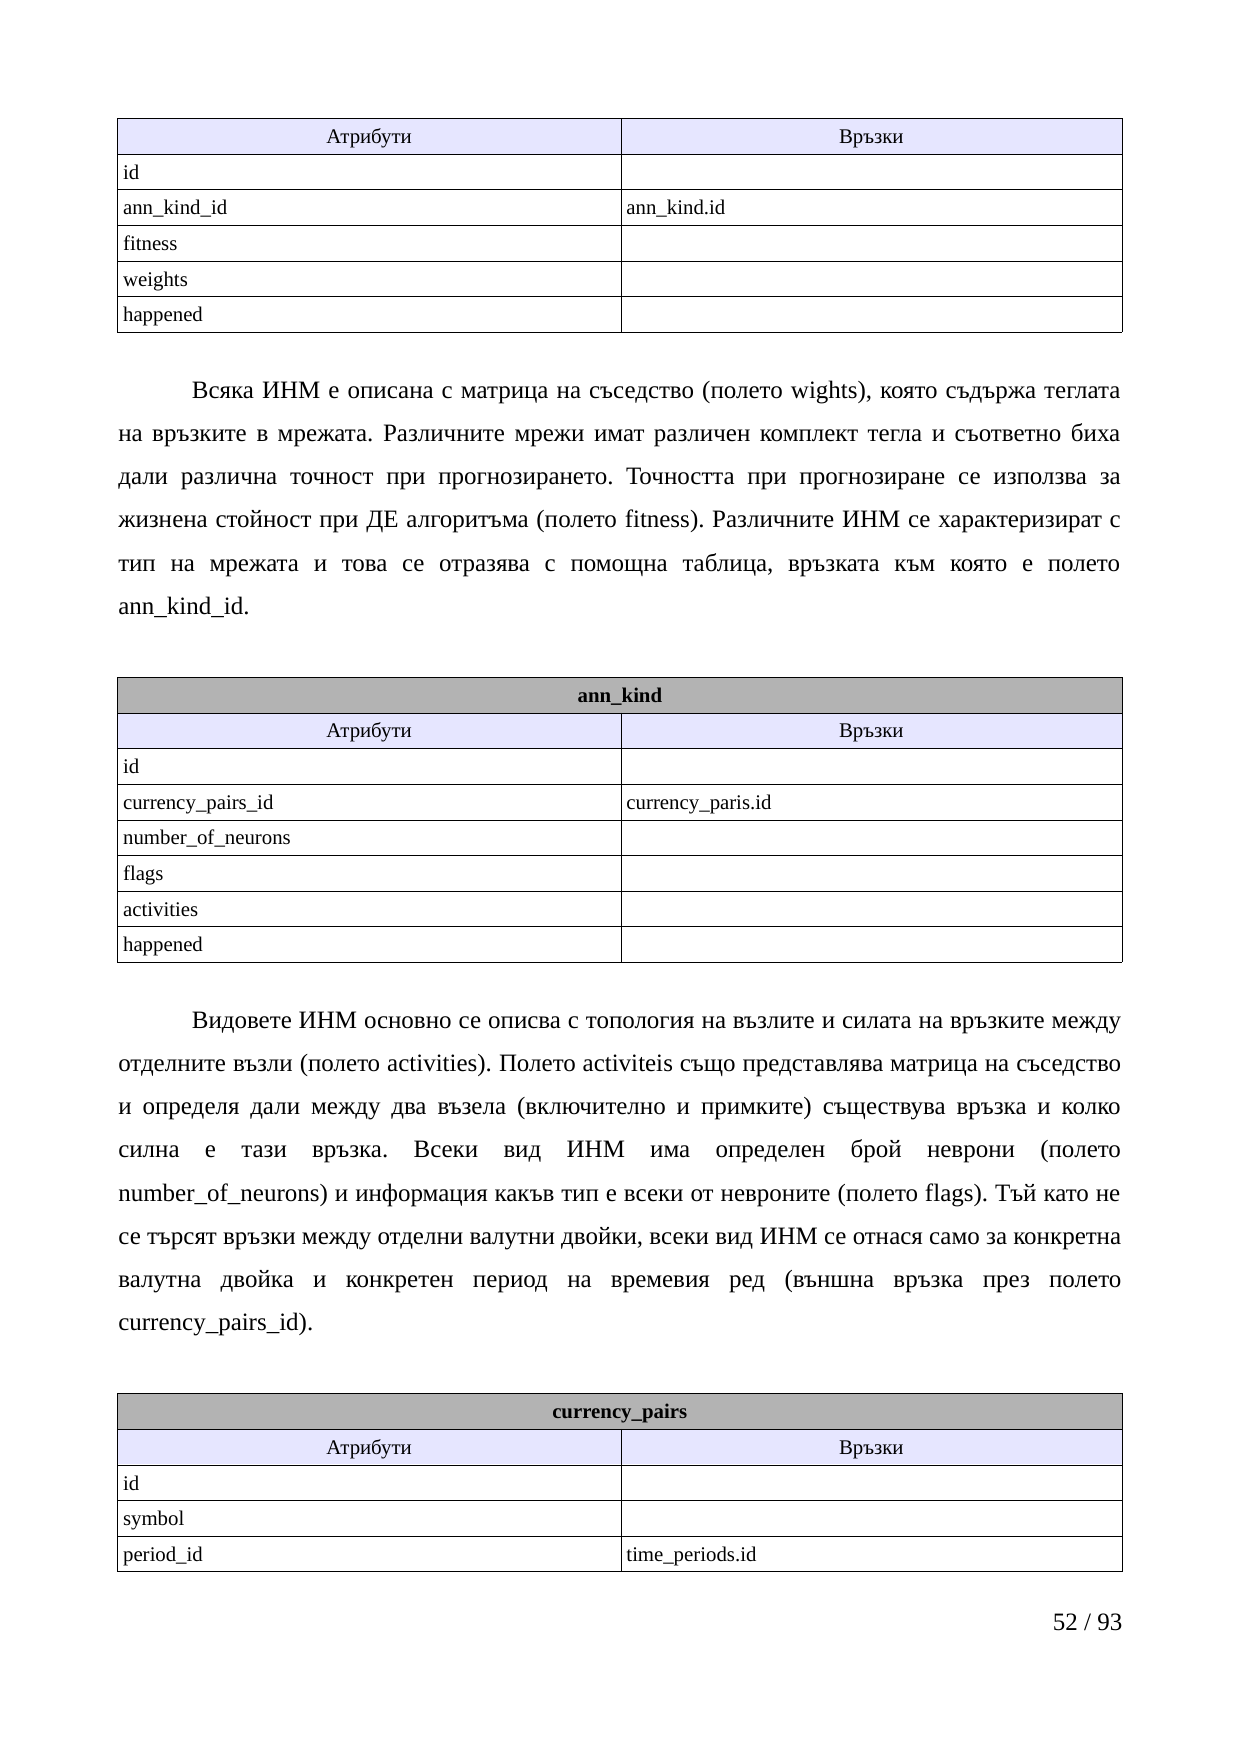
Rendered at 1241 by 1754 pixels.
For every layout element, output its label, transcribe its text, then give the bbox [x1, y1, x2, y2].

table_cell Атрибути [118, 119, 621, 154]
table_header ann_kind [118, 678, 1122, 713]
table_cell happened [118, 297, 621, 332]
table_cell ann_kind.id [622, 190, 1122, 225]
table_cell currency_paris.id [622, 785, 1122, 819]
table_cell happened [118, 927, 621, 962]
table_cell fitness [118, 226, 621, 261]
table_cell [622, 927, 1122, 962]
text Всяка ИНМ е описана с матрица на съседство (полето wights), която съдържа теглата на връзките в мрежата. Различните мрежи имат различен комплект тегла и съответно биха дали различна точност при прогнозирането. Точността при прогнозиране се използва за жизнена стойност при ДЕ алгоритъма (полето fitness). Различните ИНМ се характеризират с тип на мрежата и това се отразява с помощна таблица, връзката към която е полето ann_kind_id. [118, 375, 1122, 619]
table_cell currency_pairs_id [118, 785, 621, 819]
table_header currency_pairs [118, 1394, 1122, 1429]
table_cell activities [118, 892, 621, 926]
table_cell number_of_neurons [118, 821, 621, 855]
text Видовете ИНМ основно се описва с топология на възлите и силата на връзките между отделните възли (полето activities). Полето activiteis също представлява матрица на съседство и определя дали между два възела (включително и примките) съществува връзка и колко силна е тази връзка. Всеки вид ИНМ има определен брой неврони (полето number_of_neurons) и информация какъв тип е всеки от невроните (полето flags). Тъй като не се търсят връзки между отделни валутни двойки, всеки вид ИНМ се отнася само за конкретна валутна двойка и конкретен период на времевия ред (външна връзка през полето currency_pairs_id). [118, 1005, 1122, 1336]
table_cell [622, 1501, 1122, 1536]
table_cell [622, 856, 1122, 891]
table_cell id [118, 749, 621, 784]
table_cell ann_kind_id [118, 190, 621, 225]
table_cell [622, 262, 1122, 296]
table_cell flags [118, 856, 621, 891]
table_cell Връзки [622, 119, 1122, 154]
table_cell [622, 821, 1122, 855]
table_cell id [118, 1466, 621, 1500]
table_cell [622, 892, 1122, 926]
table_cell symbol [118, 1501, 621, 1536]
table_cell [622, 1466, 1122, 1500]
table_cell [622, 155, 1122, 189]
table_cell time_periods.id [622, 1537, 1122, 1571]
table_cell weights [118, 262, 621, 296]
table_cell [622, 749, 1122, 784]
table_cell [622, 226, 1122, 261]
table_cell Атрибути [118, 714, 621, 748]
table_cell period_id [118, 1537, 621, 1571]
table_cell [622, 297, 1122, 332]
table_cell Атрибути [118, 1430, 621, 1464]
table_cell id [118, 155, 621, 189]
table_cell Връзки [622, 714, 1122, 748]
table_cell Връзки [622, 1430, 1122, 1464]
